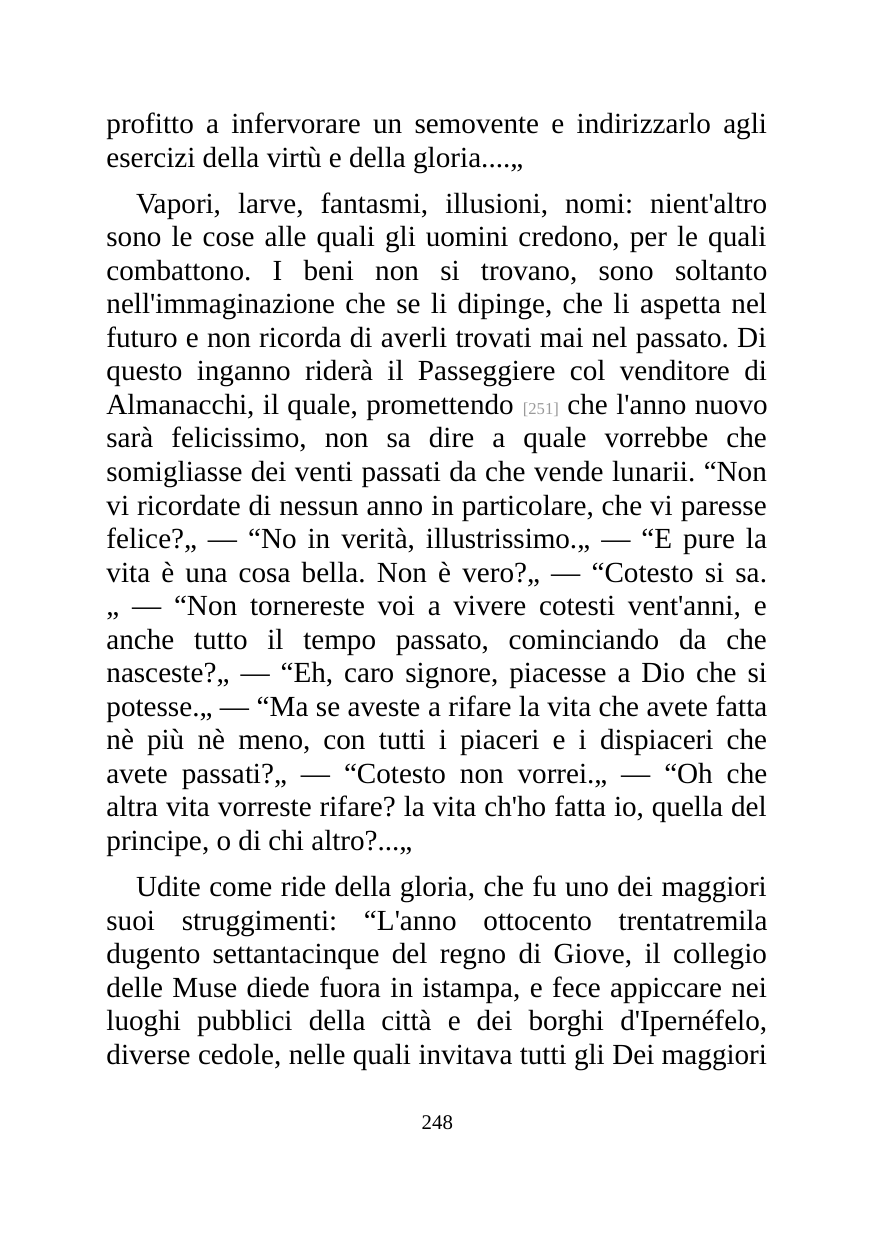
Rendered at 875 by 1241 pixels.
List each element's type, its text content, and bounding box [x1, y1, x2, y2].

text profitto a infervorare un semovente e indirizzarlo agli esercizi della virtù e della gloria....„ [106, 106, 768, 173]
text Vapori, larve, fantasmi, illusioni, nomi: nient'altro sono le cose alle quali gli uomini credono, per le quali combattono. I beni non si trovano, sono soltanto nell'immaginazione che se li dipinge, che li aspetta nel futuro e non ricorda di averli trovati mai nel passato. Di questo inganno riderà il Passeggiere col venditore di Almanacchi, il quale, promettendo [251] che l'anno nuovo sarà felicissimo, non sa dire a quale vorrebbe che somigliasse dei venti passati da che vende lunarii. “Non vi ricordate di nessun anno in particolare, che vi paresse felice?„ — “No in verità, illustrissimo.„ — “E pure la vita è una cosa bella. Non è vero?„ — “Cotesto si sa.„ — “Non tornereste voi a vivere cotesti vent'anni, e anche tutto il tempo passato, cominciando da che nasceste?„ — “Eh, caro signore, piacesse a Dio che si potesse.„ — “Ma se aveste a rifare la vita che avete fatta nè più nè meno, con tutti i piaceri e i dispiaceri che avete passati?„ — “Cotesto non vorrei.„ — “Oh che altra vita vorreste rifare? la vita ch'ho fatta io, quella del principe, o di chi altro?...„ [106, 186, 768, 857]
text Udite come ride della gloria, che fu uno dei maggiori suoi struggimenti: “L'anno ottocento trentatremila dugento settantacinque del regno di Giove, il collegio delle Muse diede fuora in istampa, e fece appiccare nei luoghi pubblici della città e dei borghi d'Ipernéfelo, diverse cedole, nelle quali invitava tutti gli Dei maggiori [106, 869, 768, 1070]
